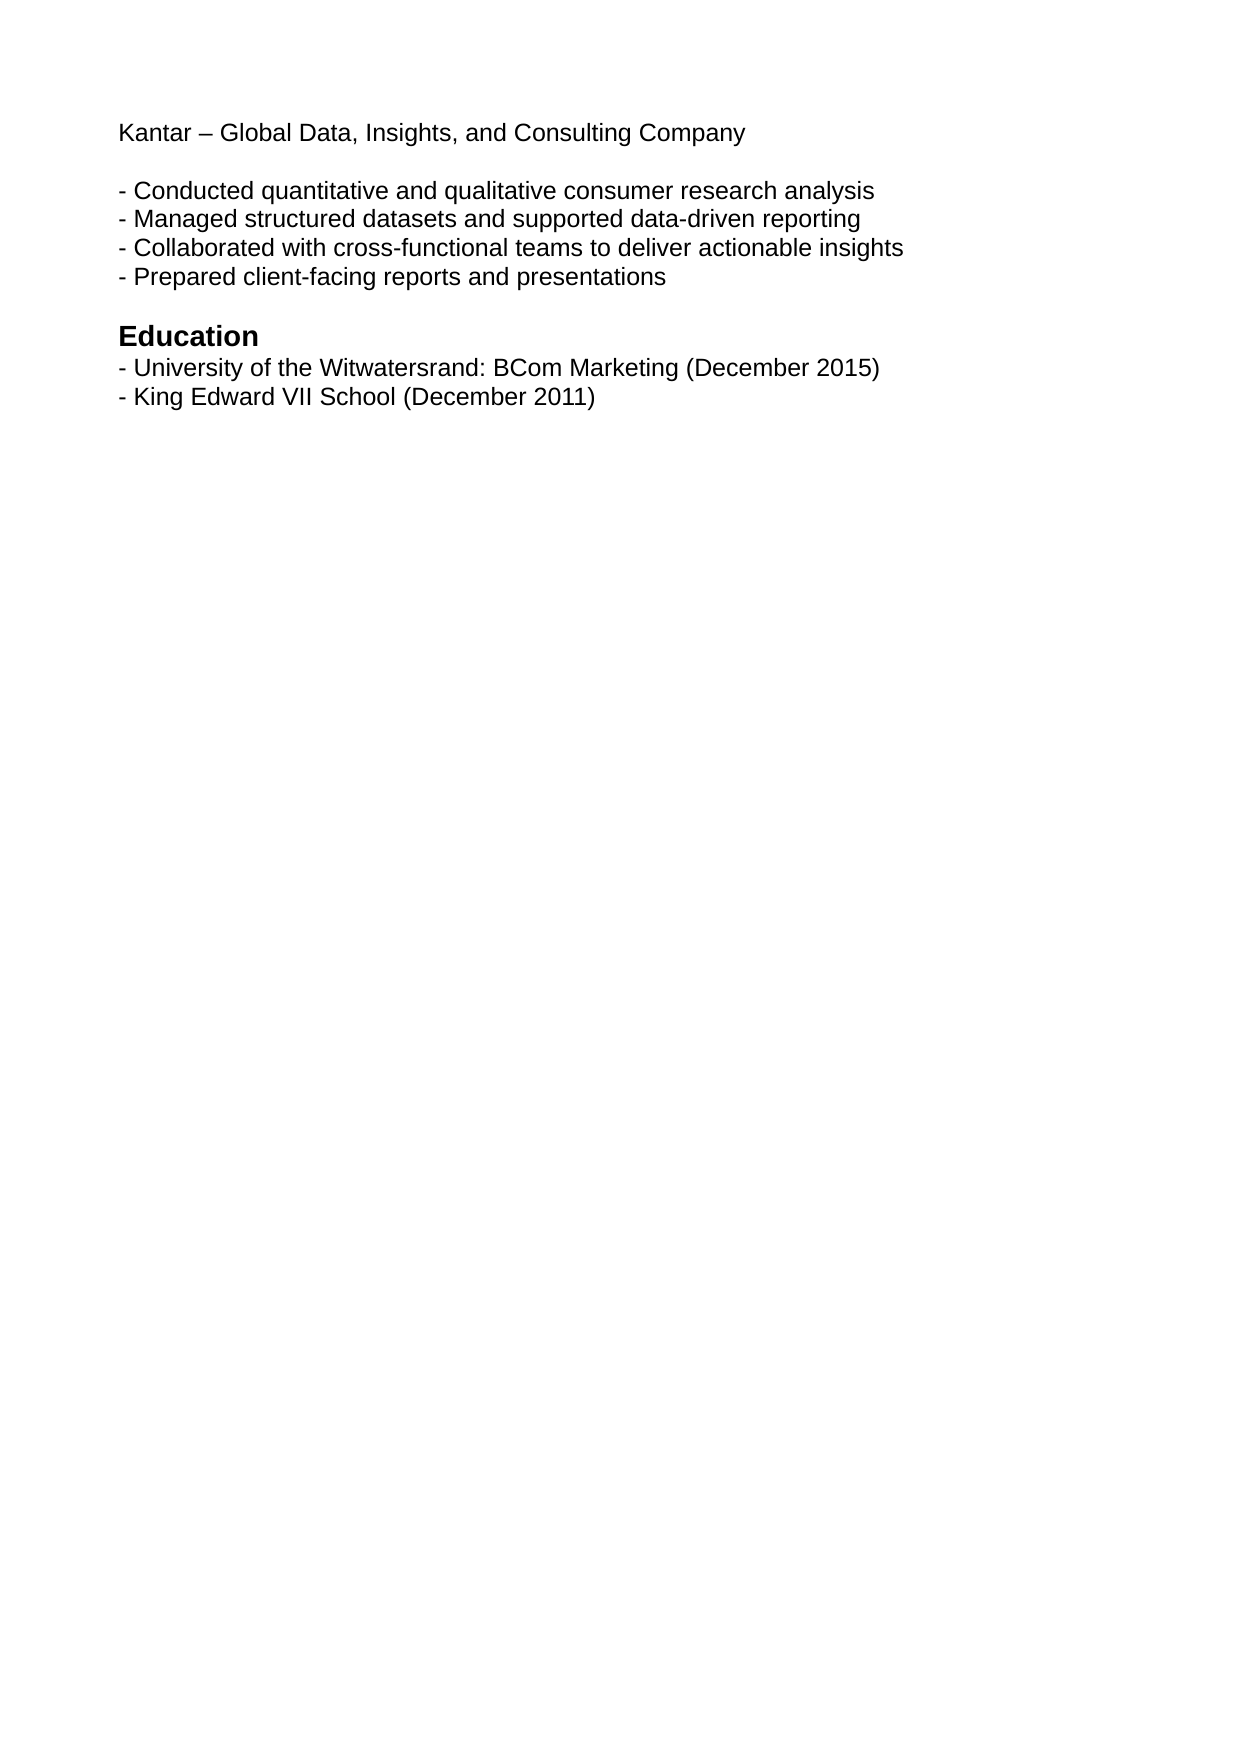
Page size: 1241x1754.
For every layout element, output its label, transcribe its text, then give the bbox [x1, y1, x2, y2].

text Education [118, 319, 1122, 353]
text - Managed structured datasets and supported data-driven reporting [118, 204, 1122, 233]
text - Conducted quantitative and qualitative consumer research analysis [118, 176, 1122, 204]
text - University of the Witwatersrand: BCom Marketing (December 2015) [118, 353, 1122, 382]
text Kantar – Global Data, Insights, and Consulting Company [118, 118, 1122, 147]
text - King Edward VII School (December 2011) [118, 382, 1122, 410]
text - Collaborated with cross-functional teams to deliver actionable insights [118, 233, 1122, 262]
text - Prepared client-facing reports and presentations [118, 262, 1122, 291]
